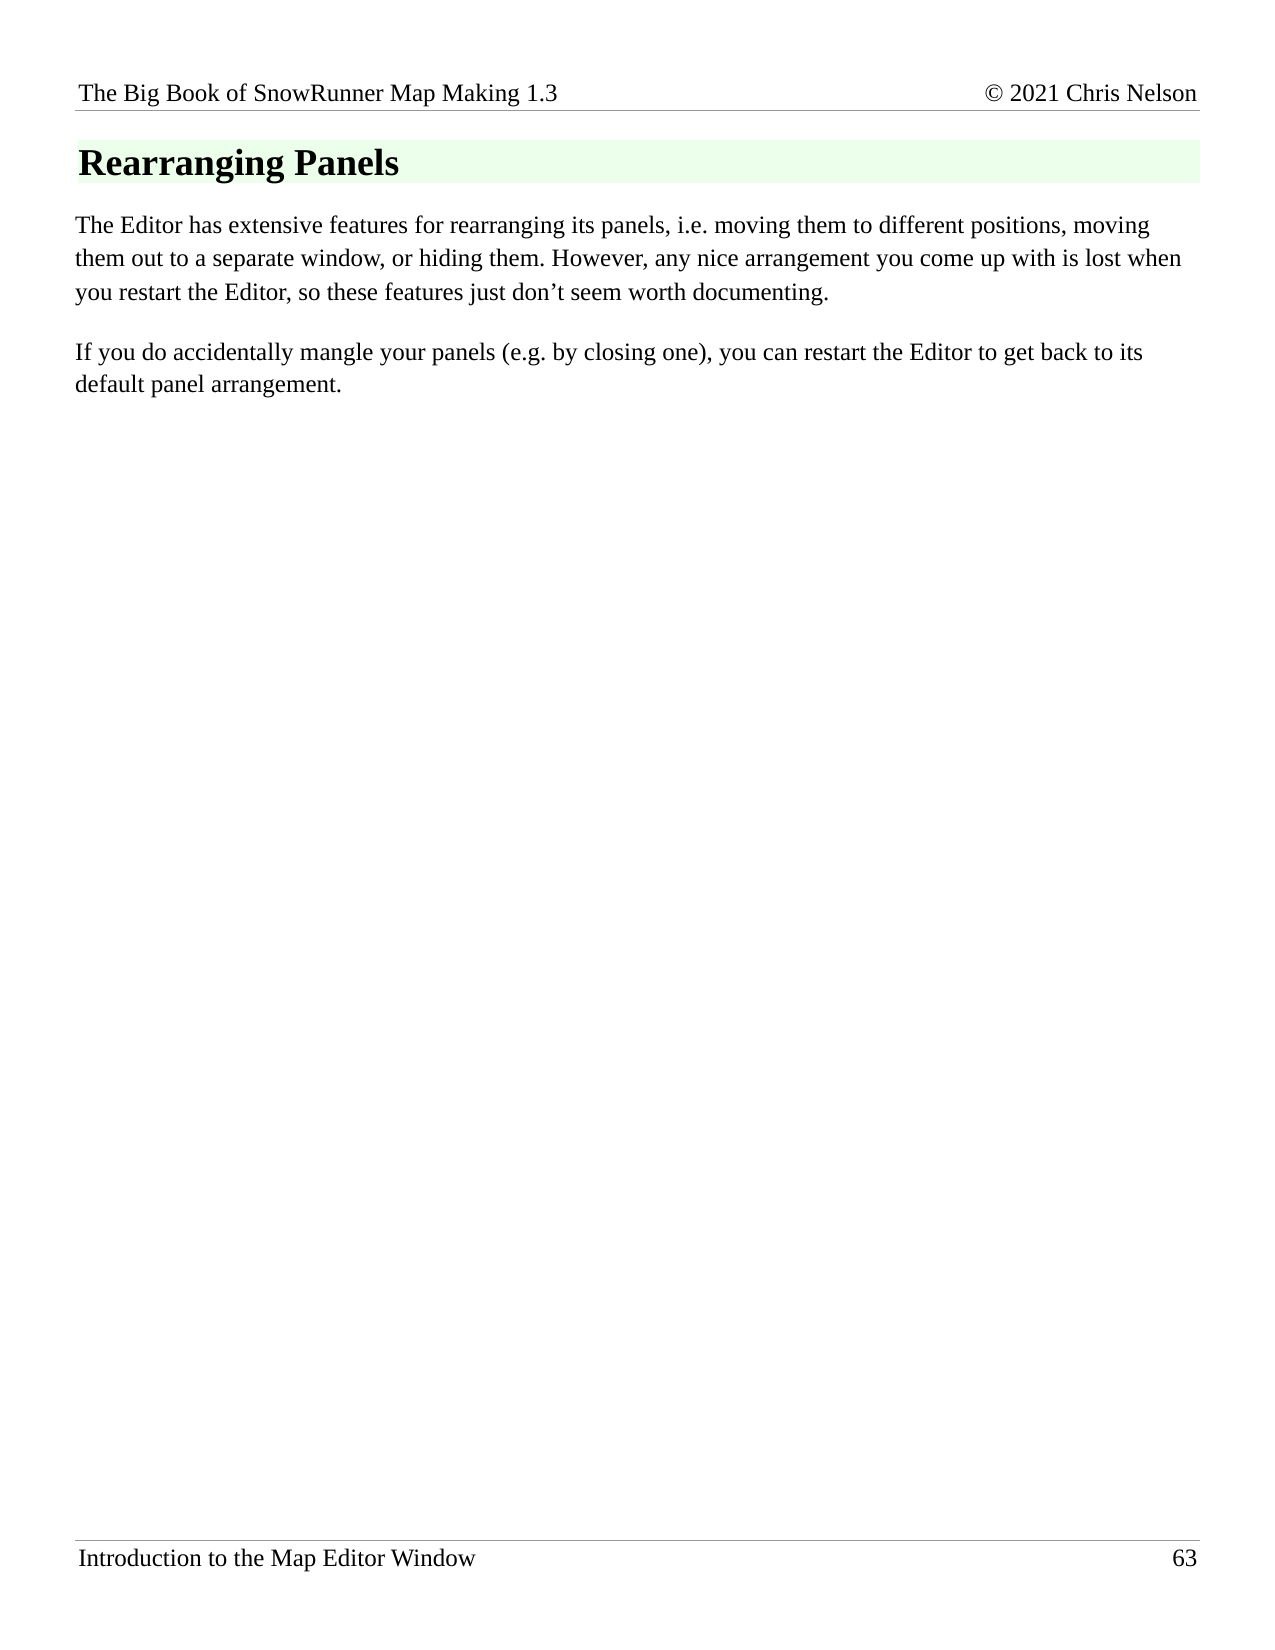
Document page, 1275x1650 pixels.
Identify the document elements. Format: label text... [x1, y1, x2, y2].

text The Editor has extensive features for rearranging its panels, i.e. moving them to different positions, moving them out to a separate window, or hiding them. However, any nice arrangement you come up with is lost when you restart the Editor, so these features just don’t seem worth documenting. [75, 211, 1200, 305]
text If you do accidentally mangle your panels (e.g. by closing one), you can restart the Editor to get back to its default panel arrangement. [75, 337, 1200, 398]
subtitle Rearranging Panels [78, 140, 1200, 183]
